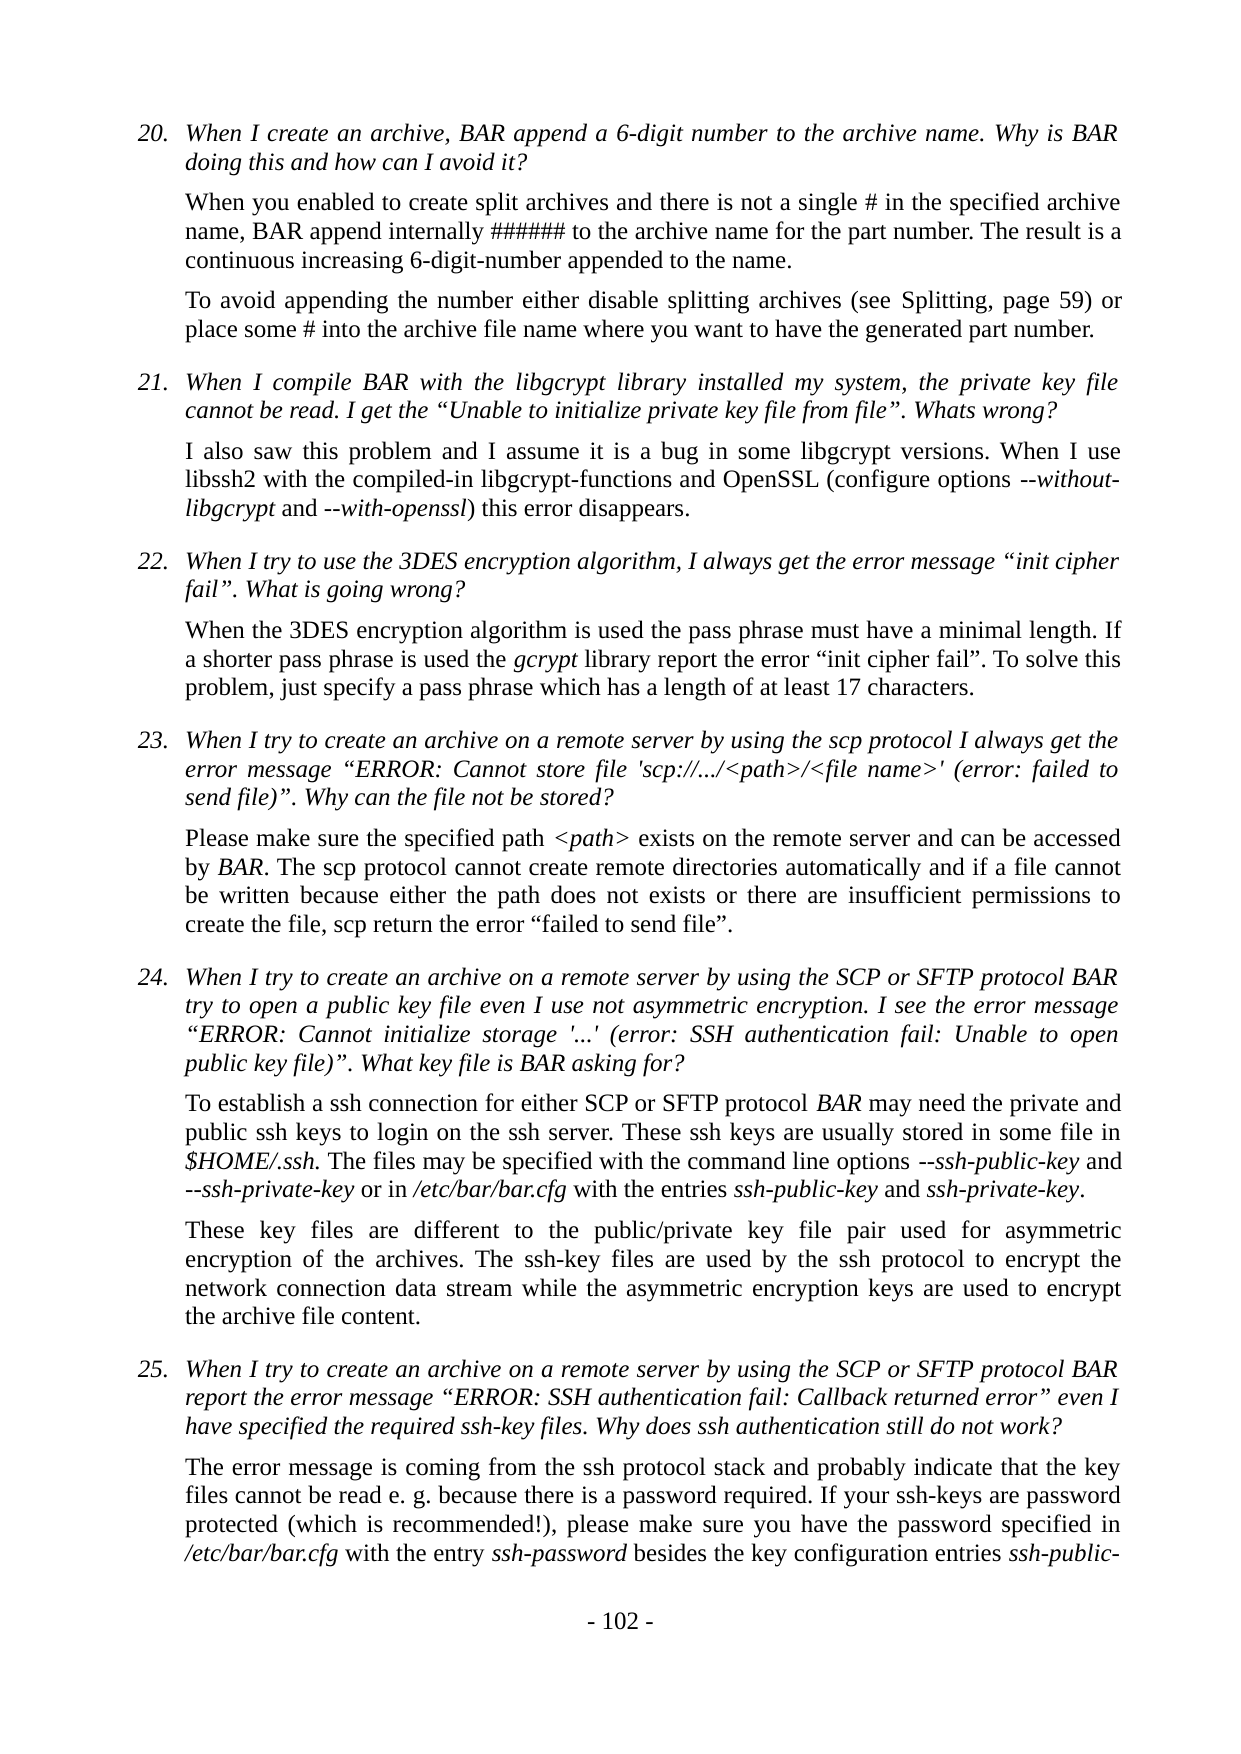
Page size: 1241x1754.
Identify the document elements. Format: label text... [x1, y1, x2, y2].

text These key files are different to the public/private key file pair used for asymmetric encryption of the archives. The ssh-key files are used by the ssh protocol to encrypt the network connection data stream while the asymmetric encryption keys are used to encrypt the archive file content. [185, 1215, 1122, 1330]
text When the 3DES encryption algorithm is used the pass phrase must have a minimal length. If a shorter pass phrase is used the gcrypt library report the error “init cipher fail”. To solve this problem, just specify a pass phrase which has a length of at least 17 characters. [185, 615, 1122, 701]
list When I try to create an archive on a remote server by using the SCP or SFTP protocol BAR try to open a public key file even I use not asymmetric encryption. I see the error message “ERROR: Cannot initialize storage '...' (error: SSH authentication fail: Unable to open public key file)”. What key file is BAR asking for? [138, 962, 1122, 1077]
list When I try to create an archive on a remote server by using the scp protocol I always get the error message “ERROR: Cannot store file 'scp://.../<path>/<file name>' (error: failed to send file)”. Why can the file not be stored? [138, 725, 1122, 811]
list When I create an archive, BAR append a 6-digit number to the archive name. Why is BAR doing this and how can I avoid it? [138, 118, 1122, 176]
list When I try to use the 3DES encryption algorithm, I always get the error message “init cipher fail”. What is going wrong? [138, 546, 1122, 603]
text Please make sure the specified path <path> exists on the remote server and can be accessed by BAR. The scp protocol cannot create remote directories automatically and if a file cannot be written because either the path does not exists or there are insufficient permissions to create the file, scp return the error “failed to send file”. [185, 823, 1122, 938]
list When I compile BAR with the libgcrypt library installed my system, the private key file cannot be read. I get the “Unable to initialize private key file from file”. Whats wrong? [138, 367, 1122, 424]
text The error message is coming from the ssh protocol stack and probably indicate that the key files cannot be read e. g. because there is a password required. If your ssh-keys are password protected (which is recommended!), please make sure you have the password specified in /etc/bar/bar.cfg with the entry ssh-password besides the key configuration entries ssh-public- [185, 1452, 1122, 1567]
text To avoid appending the number either disable splitting archives (see Splitting, page 60) or place some # into the archive file name where you want to have the generated part number. [185, 285, 1122, 343]
text I also saw this problem and I assume it is a bug in some libgcrypt versions. When I use libssh2 with the compiled-in libgcrypt-functions and OpenSSL (configure options --without-libgcrypt and --with-openssl) this error disappears. [185, 436, 1122, 522]
text To establish a ssh connection for either SCP or SFTP protocol BAR may need the private and public ssh keys to login on the ssh server. These ssh keys are usually stored in some file in $HOME/.ssh. The files may be specified with the command line options --ssh-public-key and --ssh-private-key or in /etc/bar/bar.cfg with the entries ssh-public-key and ssh-private-key. [185, 1088, 1122, 1203]
list When I try to create an archive on a remote server by using the SCP or SFTP protocol BAR report the error message “ERROR: SSH authentication fail: Callback returned error” even I have specified the required ssh-key files. Why does ssh authentication still do not work? [138, 1354, 1122, 1440]
text When you enabled to create split archives and there is not a single # in the specified archive name, BAR append internally ###### to the archive name for the part number. The result is a continuous increasing 6-digit-number appended to the name. [185, 187, 1122, 274]
